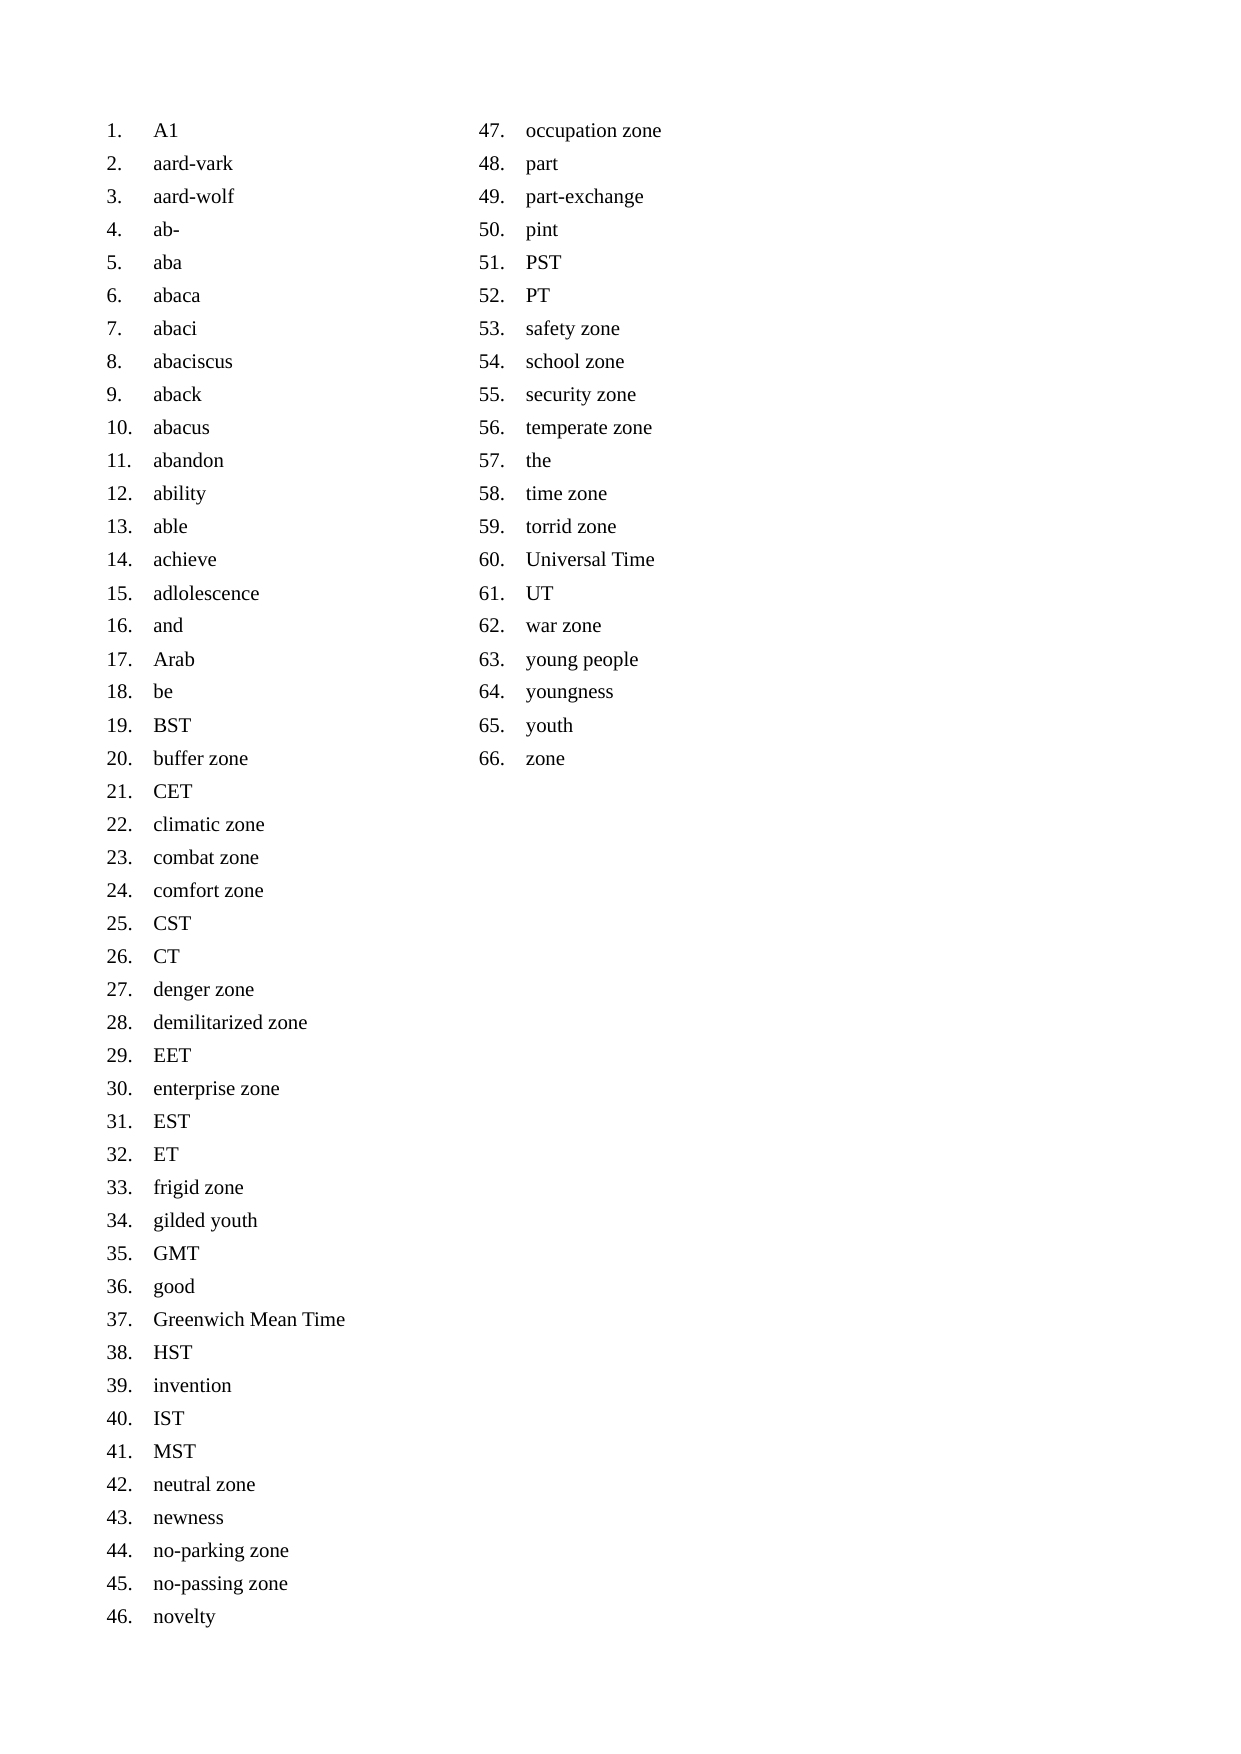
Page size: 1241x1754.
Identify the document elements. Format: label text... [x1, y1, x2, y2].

list IST [106, 1406, 421, 1430]
list neutral zone [106, 1472, 421, 1496]
list war zone [479, 613, 793, 637]
list adlolescence [106, 580, 421, 604]
list able [106, 514, 421, 538]
list EET [106, 1043, 421, 1067]
list buffer zone [106, 746, 421, 769]
list school zone [479, 349, 793, 373]
list be [106, 679, 421, 703]
list ability [106, 481, 421, 505]
list aard-vark [106, 151, 421, 175]
list no-parking zone [106, 1538, 421, 1562]
list BST [106, 712, 421, 737]
list ET [106, 1142, 421, 1166]
list denger zone [106, 977, 421, 1001]
list the [479, 448, 793, 472]
list abacus [106, 415, 421, 439]
list time zone [479, 481, 793, 505]
list youngness [479, 679, 793, 703]
list temperate zone [479, 415, 793, 439]
list security zone [479, 382, 793, 406]
list EST [106, 1109, 421, 1133]
list no-passing zone [106, 1571, 421, 1595]
list enterprise zone [106, 1076, 421, 1100]
list UT [479, 580, 793, 604]
list abaciscus [106, 349, 421, 373]
list newness [106, 1505, 421, 1529]
list Universal Time [479, 547, 793, 571]
list PT [479, 283, 793, 307]
list climatic zone [106, 812, 421, 836]
list safety zone [479, 316, 793, 340]
list aard-wolf [106, 184, 421, 208]
list torrid zone [479, 514, 793, 538]
list occupation zone [479, 118, 793, 142]
list combat zone [106, 844, 421, 869]
list aba [106, 250, 421, 274]
list youth [479, 712, 793, 737]
list CET [106, 778, 421, 803]
list achieve [106, 547, 421, 571]
list part [479, 151, 793, 175]
list abaca [106, 283, 421, 307]
list invention [106, 1373, 421, 1397]
list A1 [106, 118, 421, 142]
list and [106, 613, 421, 637]
list part-exchange [479, 184, 793, 208]
list zone [479, 746, 793, 769]
list GMT [106, 1241, 421, 1265]
list frigid zone [106, 1175, 421, 1199]
list aback [106, 382, 421, 406]
list Arab [106, 646, 421, 671]
list PST [479, 250, 793, 274]
list good [106, 1274, 421, 1298]
list comfort zone [106, 878, 421, 902]
list abaci [106, 316, 421, 340]
list ab- [106, 217, 421, 241]
list novelty [106, 1604, 421, 1628]
list CST [106, 911, 421, 935]
list CT [106, 944, 421, 968]
list Greenwich Mean Time [106, 1307, 421, 1331]
list abandon [106, 448, 421, 472]
list demilitarized zone [106, 1010, 421, 1034]
list young people [479, 646, 793, 671]
list MST [106, 1439, 421, 1463]
list gilded youth [106, 1208, 421, 1232]
list HST [106, 1340, 421, 1364]
list pint [479, 217, 793, 241]
